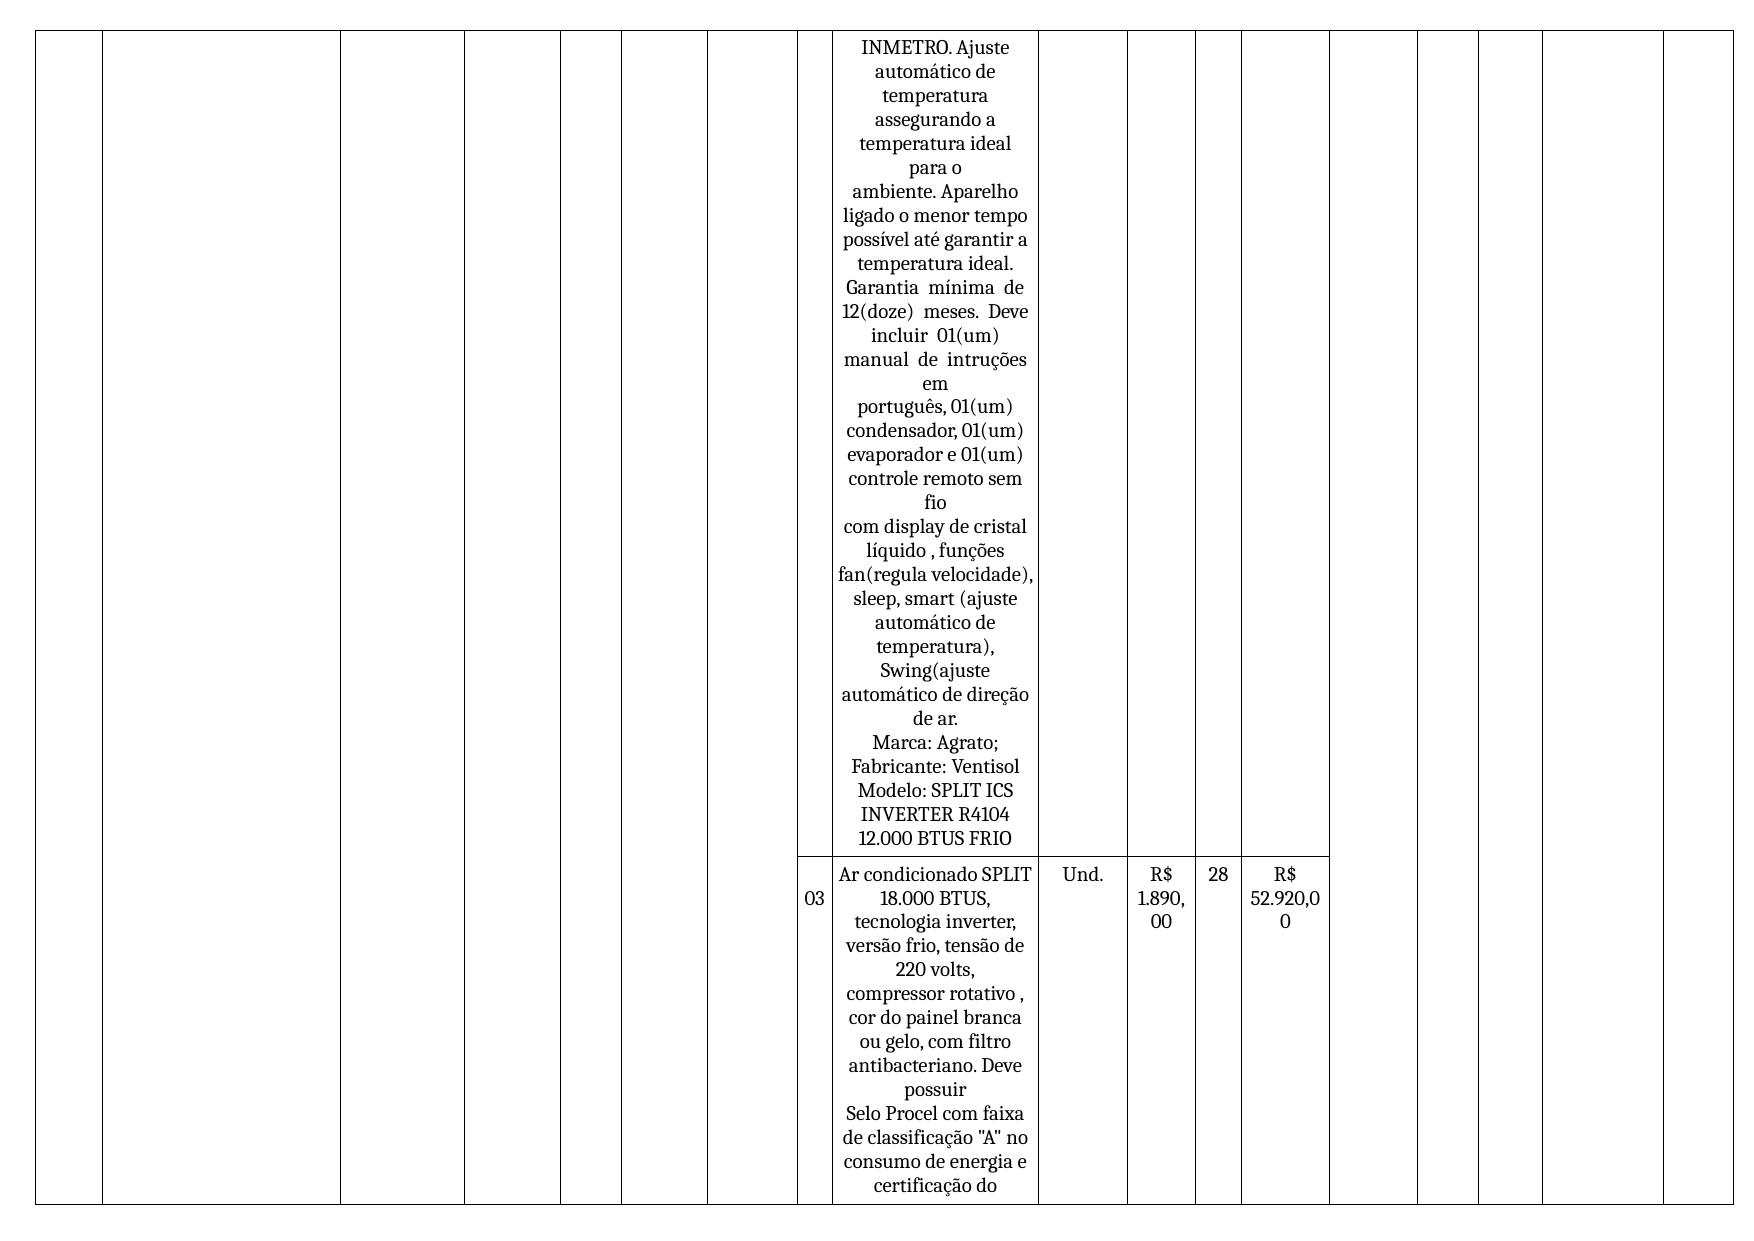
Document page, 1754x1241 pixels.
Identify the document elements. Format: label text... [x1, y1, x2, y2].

table_cell [103, 31, 340, 1203]
table_cell R$ 52.920,00 [1242, 857, 1329, 1203]
table_cell [1196, 31, 1241, 856]
table_cell [1242, 31, 1329, 856]
table_cell [1128, 31, 1195, 856]
table_cell INMETRO. Ajuste automático de temperatura assegurando a temperatura ideal para o ambiente. Aparelho ligado o menor tempo possível até garantir a temperatura ideal. Garantia mínima de 12(doze) meses. Deve incluir 01(um) manual de intruções em português, 01(um) condensador, 01(um) evaporador e 01(um) controle remoto sem fio com display de cristal líquido , funções fan(regula velocidade), sleep, smart (ajuste automático de temperatura), Swing(ajuste automático de direção de ar. Marca: Agrato; Fabricante: Ventisol Modelo: SPLIT ICS INVERTER R4104 12.000 BTUS FRIO [833, 31, 1038, 856]
table_cell [465, 31, 560, 1203]
table_cell [1543, 31, 1663, 1203]
table_cell [1330, 31, 1417, 1203]
table_cell 03 [798, 857, 832, 1203]
table_cell Und. [1039, 857, 1127, 1203]
table_cell [1418, 31, 1478, 1203]
table_cell Ar condicionado SPLIT 18.000 BTUS, tecnologia inverter, versão frio, tensão de 220 volts, compressor rotativo , cor do painel branca ou gelo, com filtro antibacteriano. Deve possuir Selo Procel com faixa de classificação "A" no consumo de energia e certificação do [833, 857, 1038, 1203]
table_cell [708, 31, 797, 1203]
table_cell R$ 1.890,00 [1128, 857, 1195, 1203]
table_cell [341, 31, 464, 1203]
table_cell [36, 31, 102, 1203]
table_cell [798, 31, 832, 856]
table_cell [561, 31, 621, 1203]
table_cell [1039, 31, 1127, 856]
table_cell [1664, 31, 1733, 1203]
table_cell 28 [1196, 857, 1241, 1203]
table_cell [622, 31, 707, 1203]
table_cell [1479, 31, 1542, 1203]
